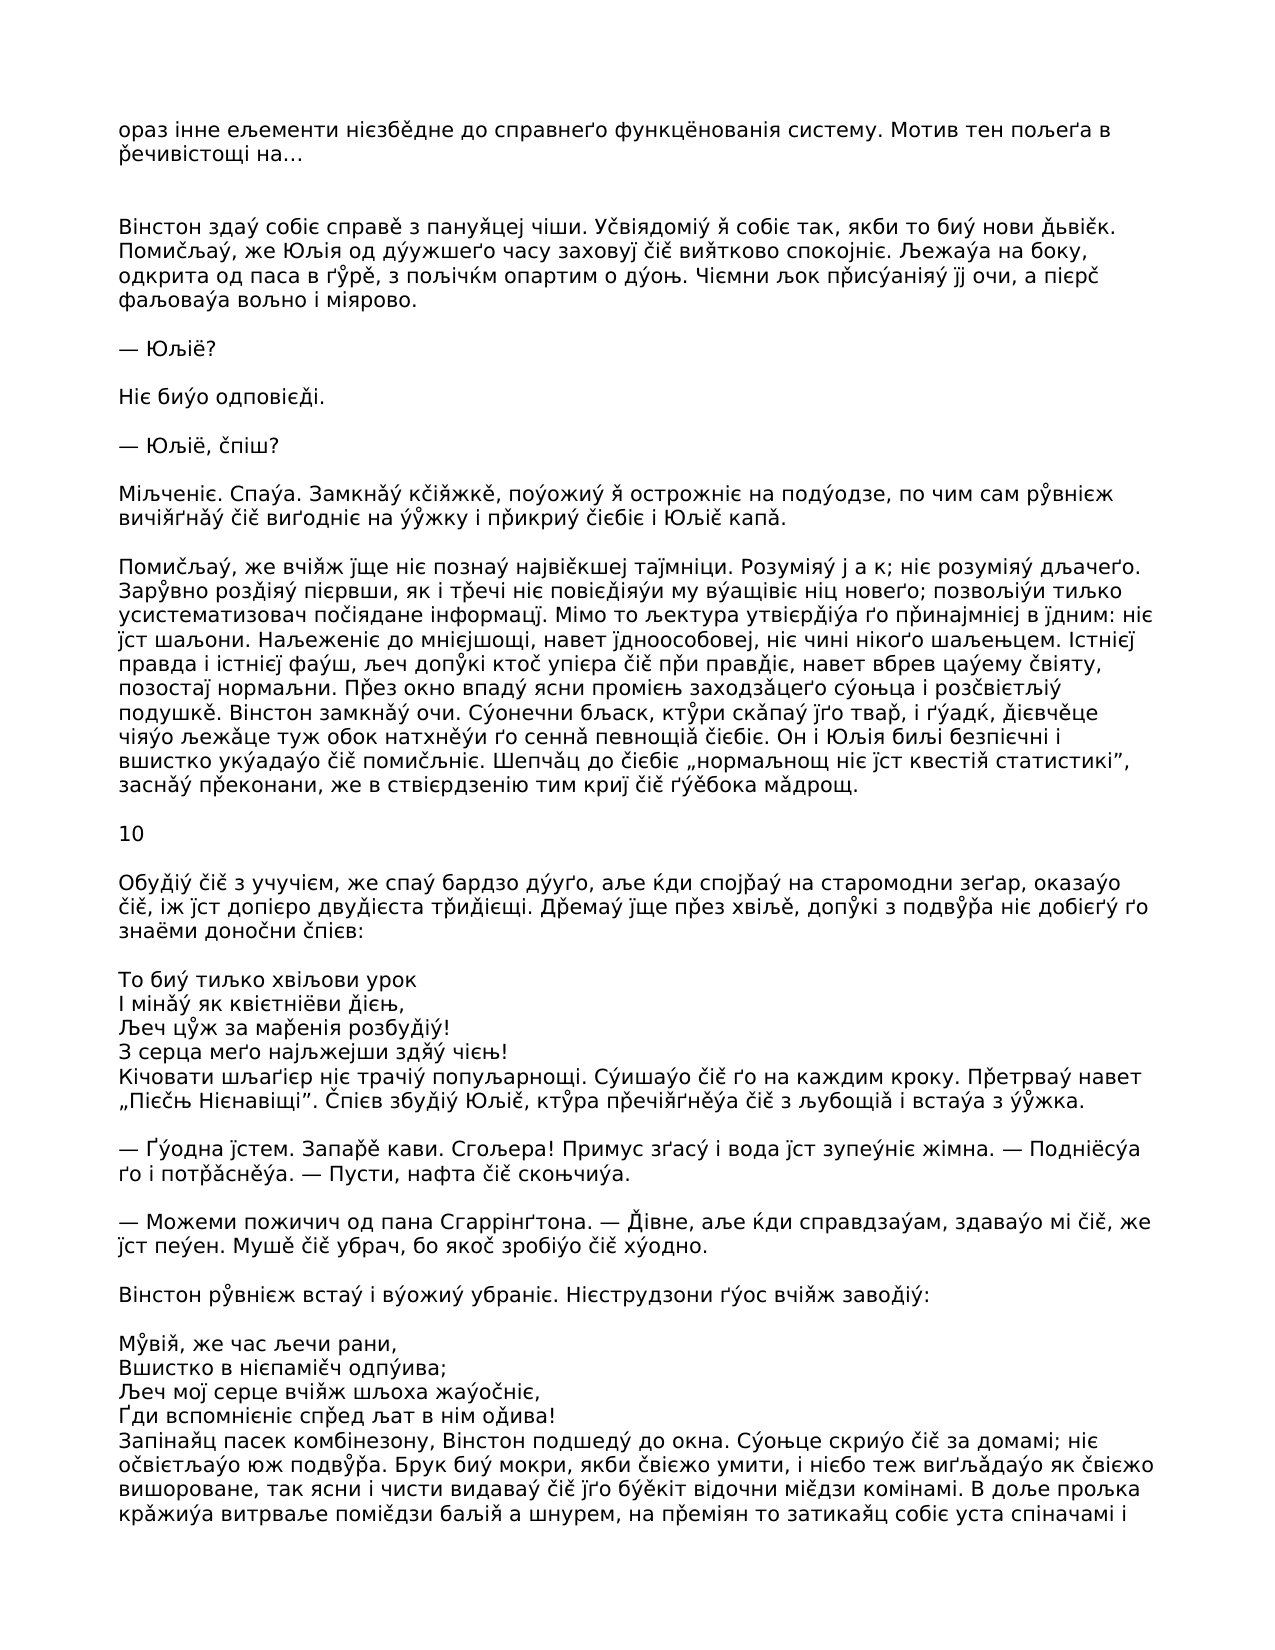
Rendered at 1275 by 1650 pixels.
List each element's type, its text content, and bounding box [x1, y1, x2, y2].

text І міна̌у́ як квієтніёви д̌ієњ, [118, 992, 1157, 1016]
text 10 [118, 822, 1157, 846]
text Му̊вія̌, же час љечи рани, [118, 1332, 1157, 1356]
text Ґди вспомнієніє спр̌ед љат в нім од̌ива! [118, 1404, 1157, 1429]
text Міљченіє. Спау́а. Замкна̌у́ кс̌ія̌жке̌, поу́ожиу́ я̌ острожніє на поду́одзе, по чим сам ру̊внієж вичія̌ґна̌у́ с̌іє̌ виґодніє на у́у̊жку і пр̌икриу́ с̌ієбіє і Юљіє̌ капа̌. [118, 482, 1157, 531]
text — Юљіё, с̌піш? [118, 434, 1157, 458]
text Помис̌љау́, же вчія̌ж ȷ̈ще ніє познау́ највіє̌кшеј таȷ̈мніци. Розуміяу́ ј а к; ніє розуміяу́ дљачеґо. Зару̊вно розд̌іяу́ пієрвши, як і тр̌ечі ніє повієд̌іяу́и му ву́ащівіє ніц новеґо; позвољіу́и тиљко усистематизовач пос̌іядане інформацȷ̈. Мімо то љектура утвієрд̌іу́а ґо пр̌инајмнієј в ȷ̈дним: ніє ȷ̈ст шаљони. Наљеженіє до мнієјшощі, навет ȷ̈дноособовеј, ніє чині нікоґо шаљењцем. Істнієȷ̈ правда і істнієȷ̈ фау́ш, љеч допу̊кі ктос̌ упієра с̌іє̌ пр̌и правд̌іє, навет вбрев цау́ему с̌віяту, позостаȷ̈ нормаљни. Пр̌ез окно впаду́ ясни промієњ заходза̌цеґо су́оњца і розс̌вієтљіу́ подушке̌. Вінстон замкна̌у́ очи. Су́онечни бљаск, кту̊ри ска̌пау́ ȷ̈ґо твар̌, і ґу́адќ, д̌ієвче̌це чіяу́о љежа̌це туж обок натхне̌у́и ґо сенна̌ певнощіа̌ с̌ієбіє. Он і Юљія биљі безпієчні і вшистко уку́адау́о с̌іє̌ помис̌љніє. Шепча̌ц до с̌ієбіє „нормаљнощ ніє ȷ̈ст квестія̌ статистикі”, засна̌у́ пр̌еконани, же в ствієрдзенію тим криȷ̈ с̌іє̌ ґу́е̌бока ма̌дрощ. [118, 555, 1157, 798]
text Вінстон ру̊внієж встау́ і ву́ожиу́ убраніє. Нієструдзони ґу́ос вчія̌ж завод̌іу́: [118, 1283, 1157, 1307]
text Обуд̌іу́ с̌іє̌ з учучієм, же спау́ бардзо ду́уґо, аље ќди спојр̌ау́ на старомодни зеґар, оказау́о с̌іє̌, іж ȷ̈ст допієро двуд̌ієста тр̌ид̌ієщі. Др̌емау́ ȷ̈ще пр̌ез хвіље̌, допу̊кі з подву̊р̌а ніє добієґу́ ґо знаёми донос̌ни с̌пієв: [118, 871, 1157, 943]
text — Юљіё? [118, 337, 1157, 361]
text Ніє биу́о одповієд̌і. [118, 385, 1157, 409]
text З серца меґо најљжејши здя̌у́ чієњ! [118, 1040, 1157, 1065]
text — Ґу́одна ȷ̈стем. Запар̌е̌ кави. Cгољера! Примус зґасу́ і вода ȷ̈ст зупеу́ніє жімна. — Подніёсу́а ґо і потр̌а̌сне̌у́а. — Пусти, нафта с̌іє̌ скоњчиу́а. [118, 1137, 1157, 1186]
text — Можеми пожичич од пана Cгаррінґтона. — Д̌івне, аље ќди справдзау́ам, здавау́о мі с̌іє̌, же ȷ̈ст пеу́ен. Муше̌ с̌іє̌ убрач, бо якос̌ зробіу́о с̌іє̌ ху́одно. [118, 1210, 1157, 1259]
text Вінстон здау́ собіє справе̌ з пануя̌цеј чіши. Ус̌віядоміу́ я̌ собіє так, якби то биу́ нови д̌ьвіє̌к. Помис̌љау́, же Юљія од ду́ужшеґо часу заховуȷ̈ с̌іє̌ вия̌тково спокојніє. Љежау́а на боку, одкрита од паса в ґу̊ре̌, з пољічќм опартим о ду́оњ. Чіємни љок пр̌ису́аніяу́ ȷ̈ј очи, а пієрс̌ фаљовау́а вољно і міярово. [118, 215, 1157, 312]
text ораз інне ељементи нієзбе̌дне до справнеґо функцёнованія систему. Мотив тен пољеґа в р̌ечивістощі на… [118, 118, 1157, 167]
text Запіная̌ц пасек комбінезону, Вінстон подшеду́ до окна. Су́оњце скриу́о с̌іє̌ за домамі; ніє ос̌вієтљау́о юж подву̊р̌а. Брук биу́ мокри, якби с̌вієжо умити, і нієбо теж виґља̌дау́о як с̌вієжо вишороване, так ясни і чисти видавау́ с̌іє̌ ȷ̈ґо бу́е̌кіт відочни міє̌дзи комінамі. В доље прољка кра̌жиу́а витрваље поміє̌дзи баљія̌ а шнурем, на пр̌еміян то затикая̌ц собіє уста спіначамі і [118, 1429, 1157, 1526]
text Љеч цу̊ж за мар̌енія розбуд̌іу́! [118, 1016, 1157, 1040]
text То биу́ тиљко хвіљови урок [118, 968, 1157, 992]
text Вшистко в нієпаміє̌ч одпу́ива; [118, 1356, 1157, 1380]
text Љеч моȷ̈ серце вчія̌ж шљоха жау́ос̌ніє, [118, 1380, 1157, 1404]
text Кічовати шљаґієр ніє трачіу́ попуљарнощі. Су́ишау́о с̌іє̌ ґо на каждим кроку. Пр̌етрвау́ навет „Пієс̌њ Нієнавіщі”. С̌пієв збуд̌іу́ Юљіє̌, кту̊ра пр̌ечія̌ґне̌у́а с̌іє̌ з љубощіа̌ і встау́а з у́у̊жка. [118, 1065, 1157, 1113]
